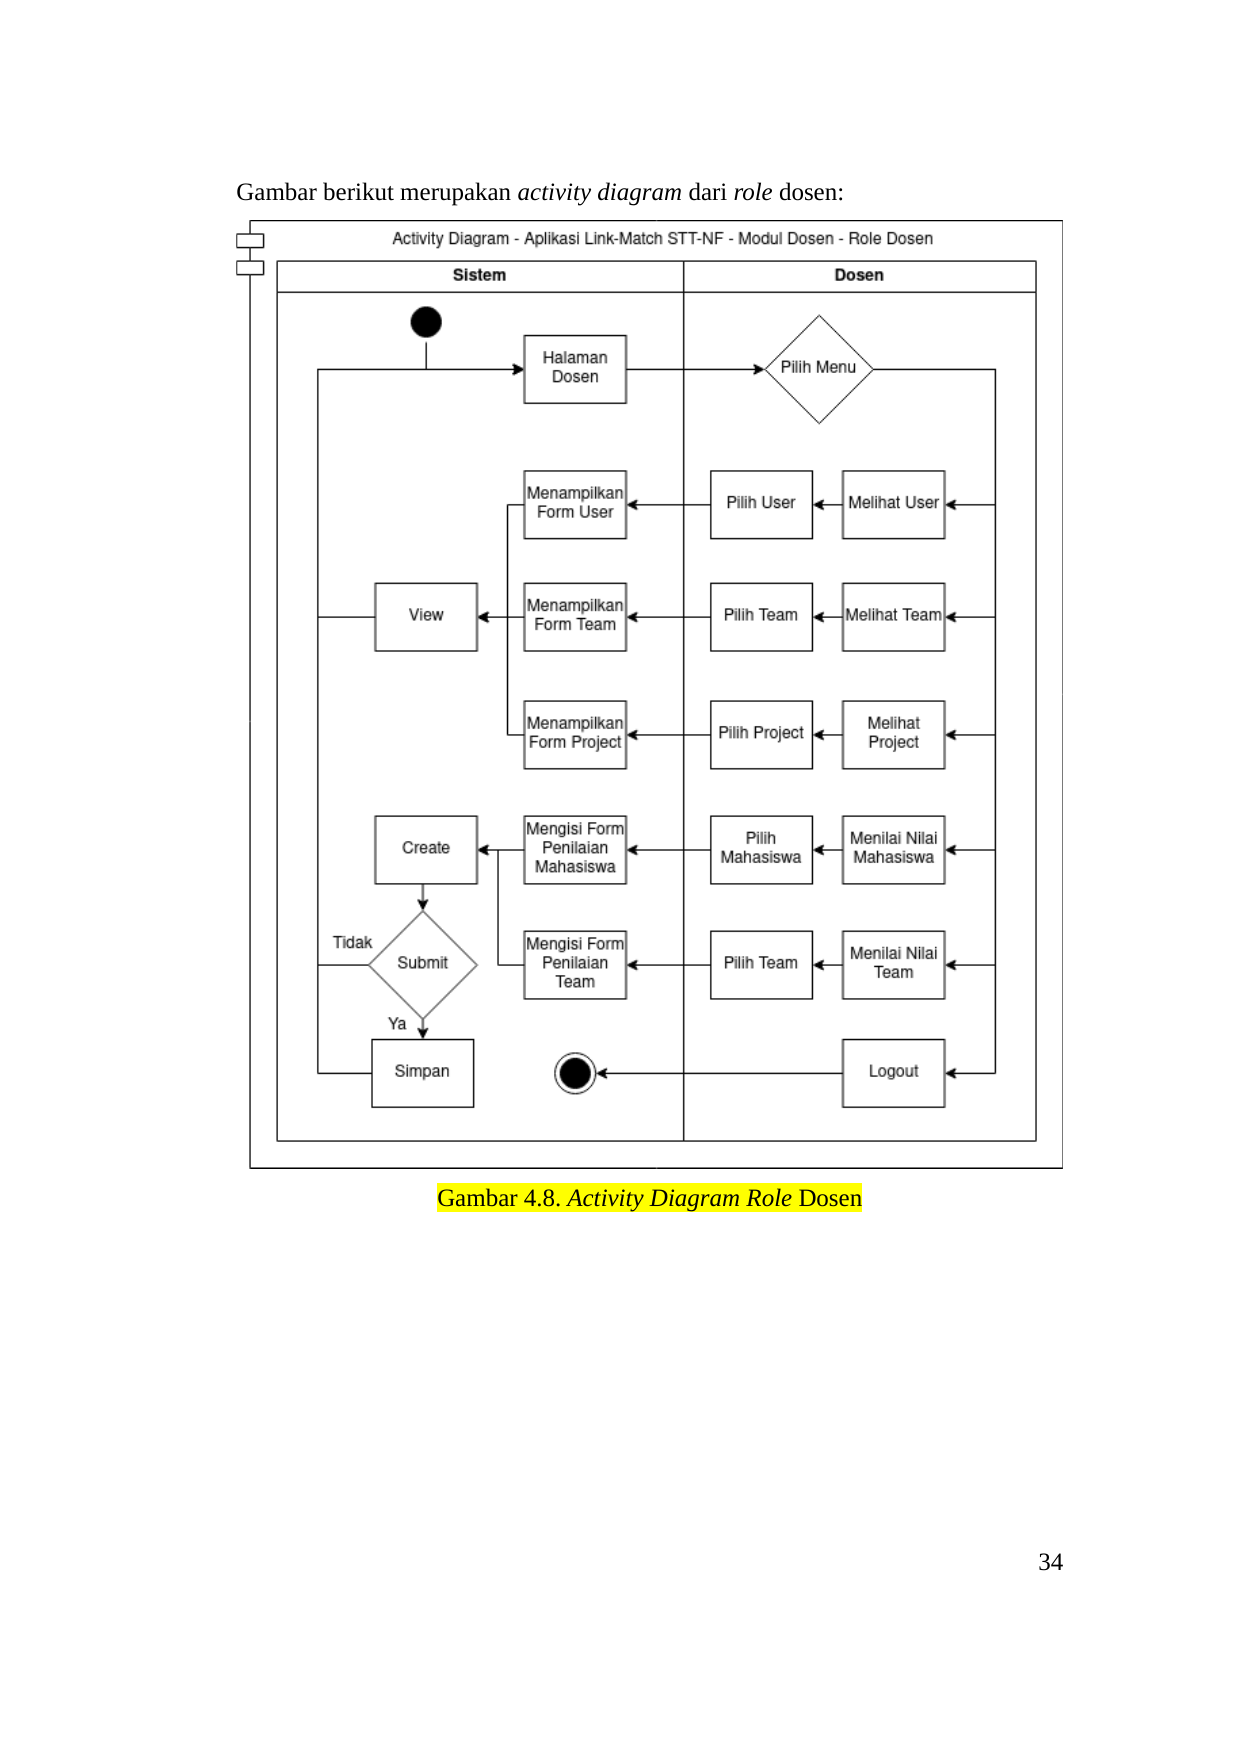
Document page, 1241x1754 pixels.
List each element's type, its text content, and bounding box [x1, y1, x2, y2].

text Gambar berikut merupakan activity diagram dari role dosen: [236, 177, 1063, 206]
text Gambar 4.8. Activity Diagram Role Dosen [236, 1183, 1063, 1212]
picture [236, 220, 1063, 1169]
